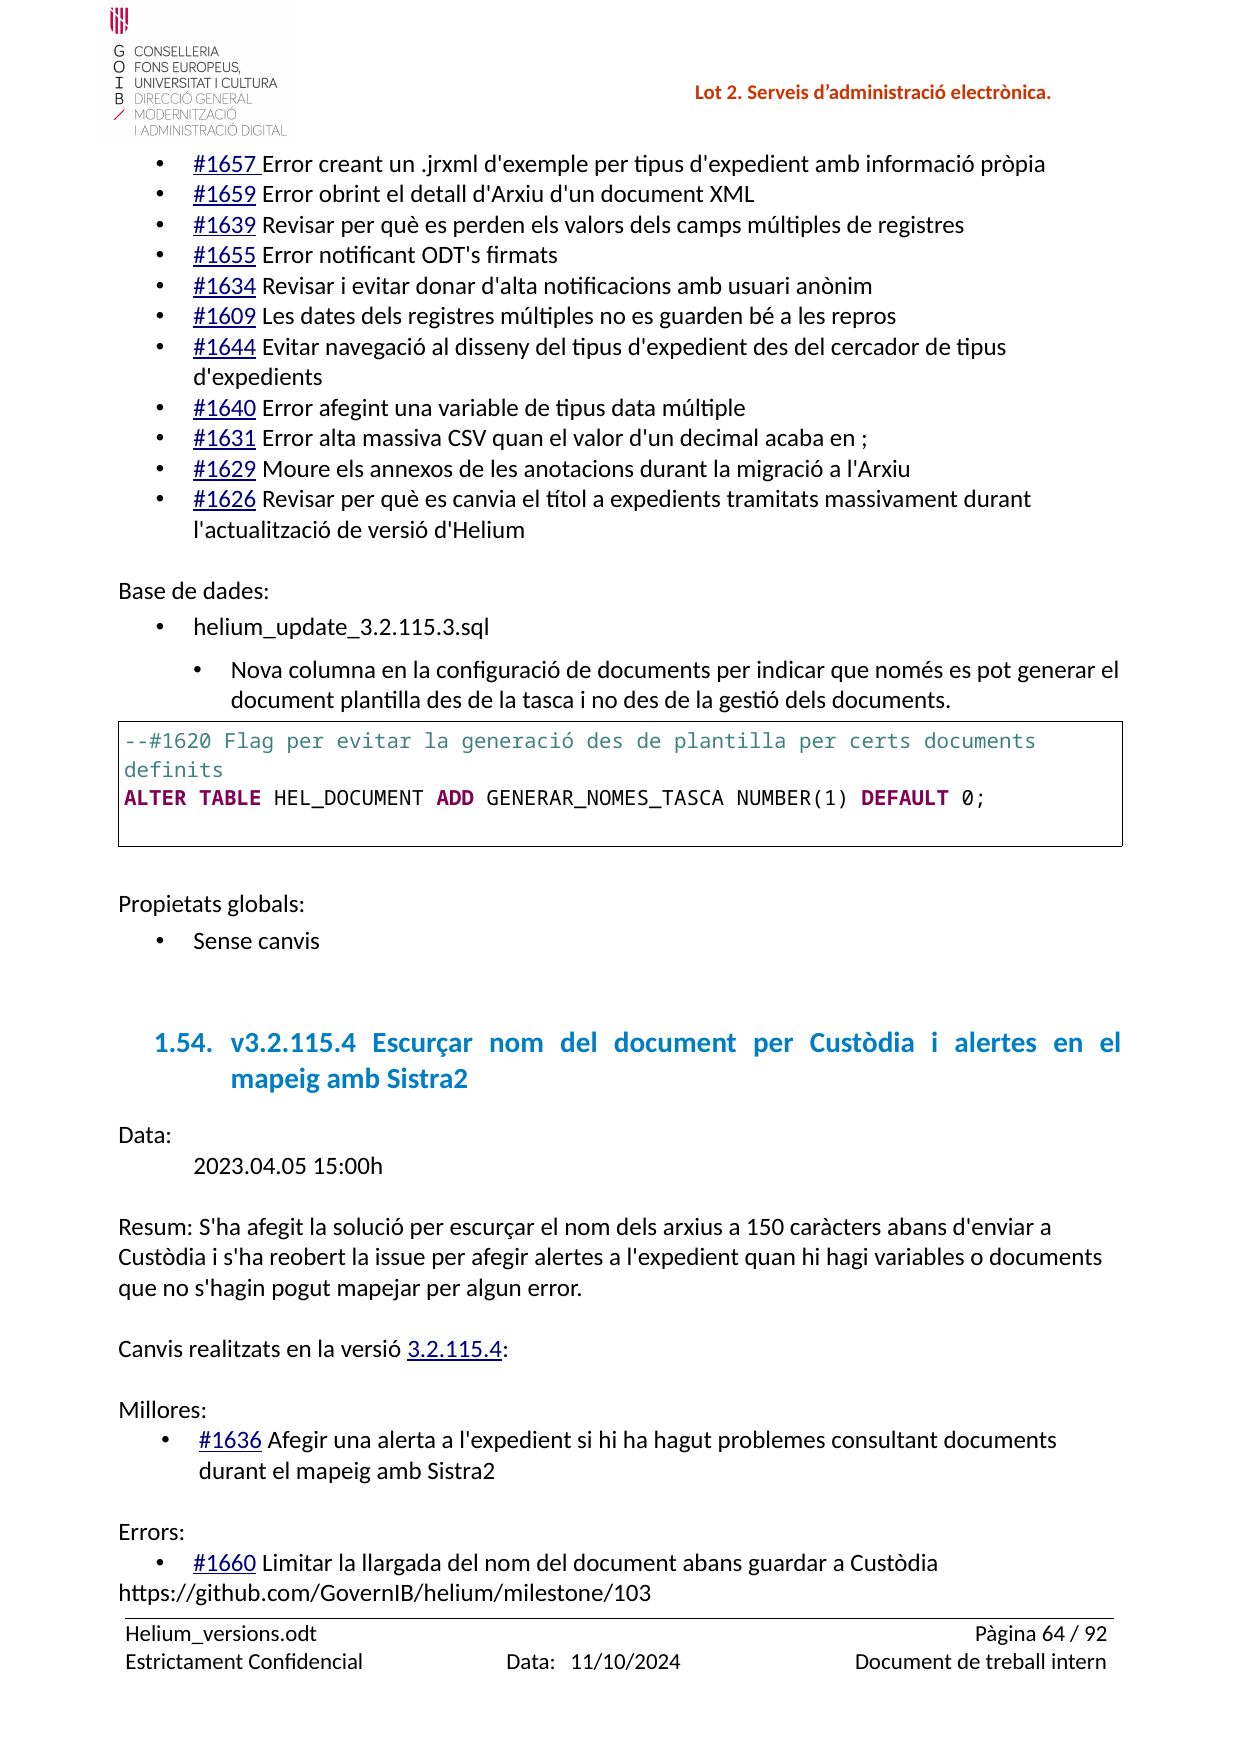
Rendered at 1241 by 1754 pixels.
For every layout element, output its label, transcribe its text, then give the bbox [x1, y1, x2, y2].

list #1659 Error obrint el detall d'Arxiu d'un document XML [156, 178, 1122, 209]
list helium_update_3.2.115.3.sql [156, 611, 1122, 642]
text Canvis realitzats en la versió 3.2.115.4: [118, 1333, 1122, 1364]
text Errors: [118, 1516, 1122, 1547]
list #1655 Error notificant ODT's firmats [156, 239, 1122, 270]
text Propietats globals: [118, 889, 1122, 919]
list #1640 Error afegint una variable de tipus data múltiple [156, 392, 1122, 422]
list #1634 Revisar i evitar donar d'alta notificacions amb usuari anònim [156, 270, 1122, 300]
list Sense canvis [156, 925, 1122, 956]
table_header --#1620 Flag per evitar la generació des de plantilla per certs documents definits ALTER TABLE HEL_DOCUMENT ADD GENERAR_NOMES_TASCA NUMBER(1) DEFAULT 0; [119, 722, 1122, 846]
list #1660 Limitar la llargada del nom del document abans guardar a Custòdia [156, 1547, 1122, 1577]
list #1639 Revisar per què es perden els valors dels camps múltiples de registres [156, 209, 1122, 239]
list Nova columna en la configuració de documents per indicar que només es pot generar el document plantilla des de la tasca i no des de la gestió dels documents. [193, 654, 1122, 715]
list #1626 Revisar per què es canvia el títol a expedients tramitats massivament durant l'actualització de versió d'Helium [156, 483, 1122, 544]
text Resum: S'ha afegit la solució per escurçar el nom dels arxius a 150 caràcters abans d'enviar a Custòdia i s'ha reobert la issue per afegir alertes a l'expedient quan hi hagi variables o documents que no s'hagin pogut mapejar per algun error. [118, 1211, 1122, 1303]
text Millores: [118, 1394, 1122, 1425]
list #1657 Error creant un .jrxml d'exemple per tipus d'expedient amb informació pròpia [156, 148, 1122, 178]
list #1629 Moure els annexos de les anotacions durant la migració a l'Arxiu [156, 453, 1122, 483]
text https://github.com/GovernIB/helium/milestone/103 [118, 1577, 1122, 1608]
subtitle v3.2.115.4 Escurçar nom del document per Custòdia i alertes en el mapeig amb Sistra2 [153, 1024, 1122, 1096]
list #1631 Error alta massiva CSV quan el valor d'un decimal acaba en ; [156, 422, 1122, 453]
list #1609 Les dates dels registres múltiples no es guarden bé a les repros [156, 300, 1122, 331]
list #1644 Evitar navegació al disseny del tipus d'expedient des del cercador de tipus d'expedients [156, 331, 1122, 392]
text 2023.04.05 15:00h [118, 1150, 1122, 1181]
text Data: [118, 1119, 1122, 1150]
list #1636 Afegir una alerta a l'expedient si hi ha hagut problemes consultant documents durant el mapeig amb Sistra2 [161, 1425, 1122, 1486]
picture [100, 0, 297, 144]
text Base de dades: [118, 575, 1122, 606]
